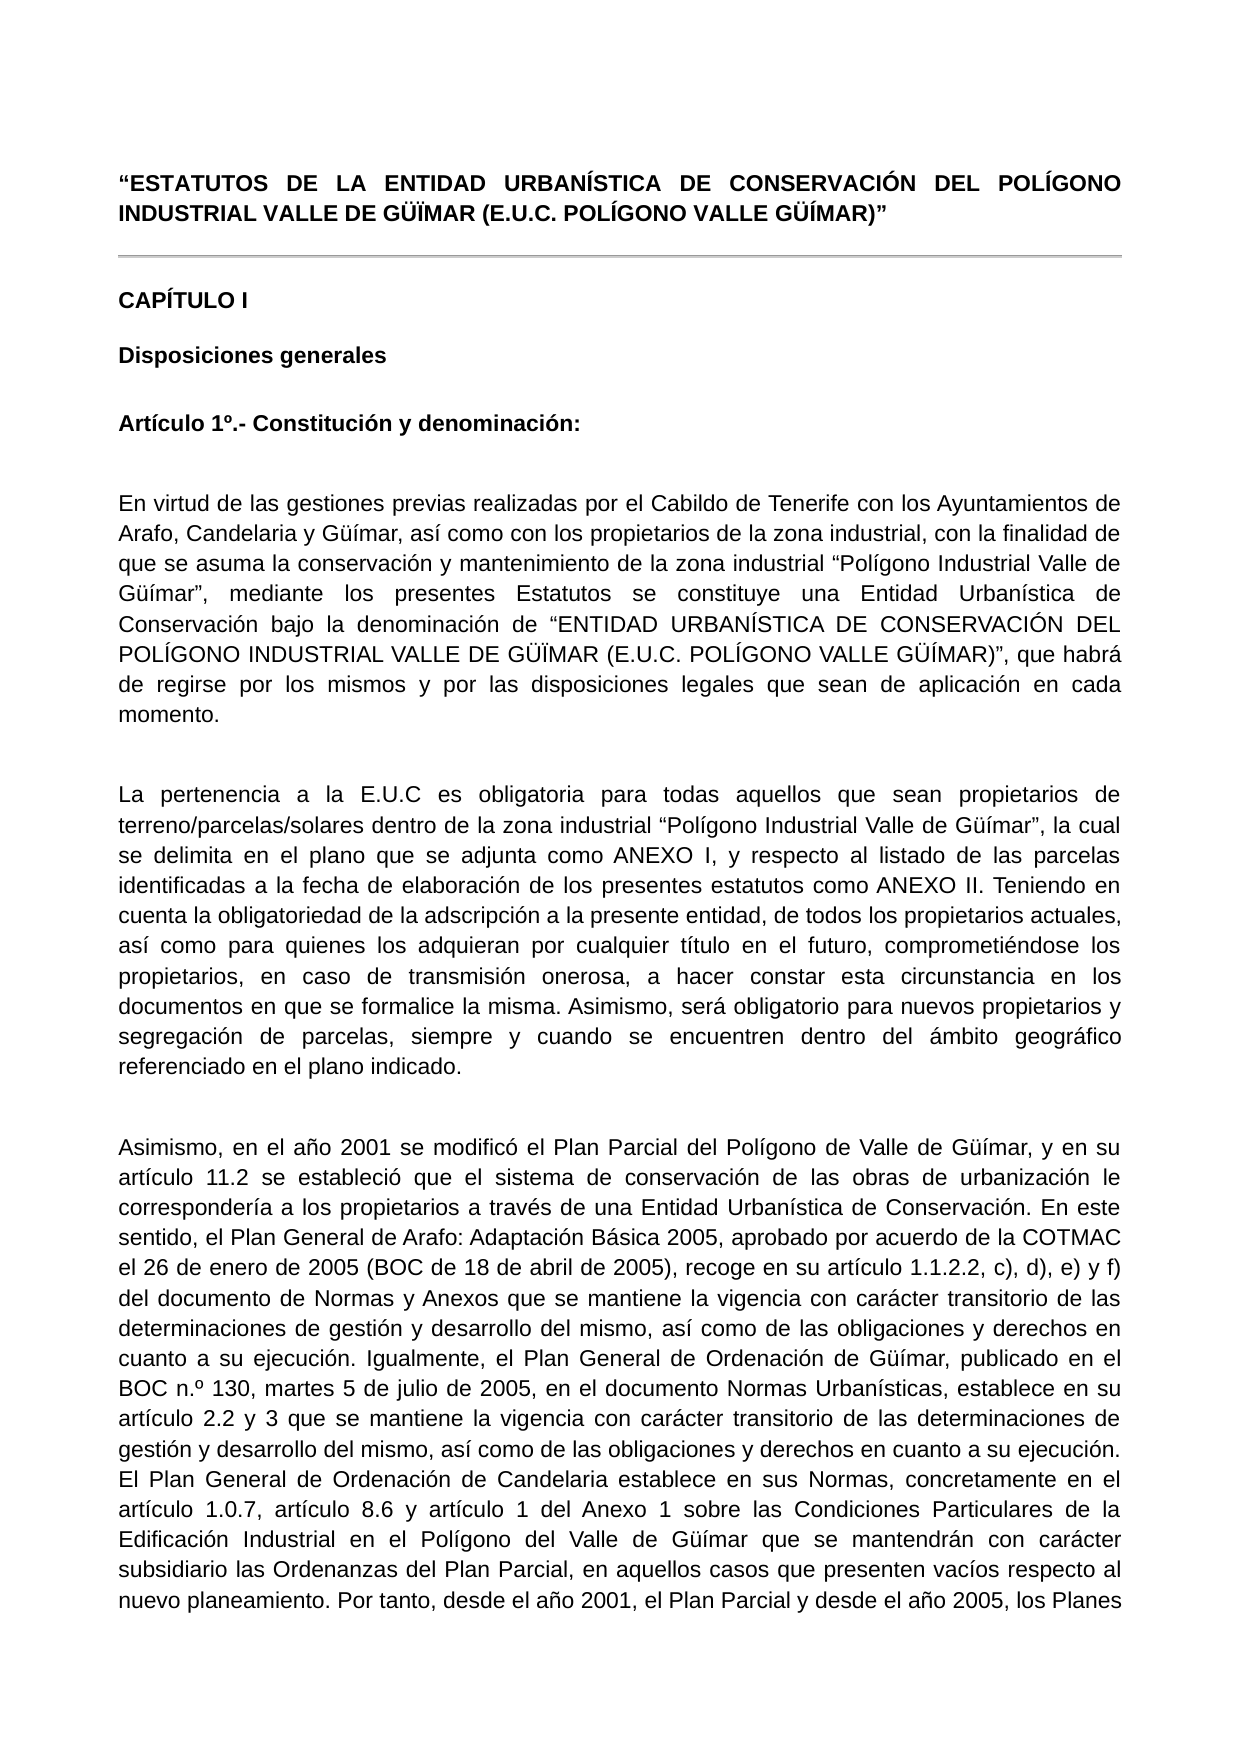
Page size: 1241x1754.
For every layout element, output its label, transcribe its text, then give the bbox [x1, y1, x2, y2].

text Disposiciones generales [118, 342, 1122, 368]
text CAPÍTULO I [118, 287, 1122, 313]
text En virtud de las gestiones previas realizadas por el Cabildo de Tenerife con los Ayuntamientos de Arafo, Candelaria y Güímar, así como con los propietarios de la zona industrial, con la finalidad de que se asuma la conservación y mantenimiento de la zona industrial “Polígono Industrial Valle de Güímar”, mediante los presentes Estatutos se constituye una Entidad Urbanística de Conservación bajo la denominación de “ENTIDAD URBANÍSTICA DE CONSERVACIÓN DEL POLÍGONO INDUSTRIAL VALLE DE GÜÏMAR (E.U.C. POLÍGONO VALLE GÜÍMAR)”, que habrá de regirse por los mismos y por las disposiciones legales que sean de aplicación en cada momento. [118, 490, 1122, 728]
text Asimismo, en el año 2001 se modificó el Plan Parcial del Polígono de Valle de Güímar, y en su artículo 11.2 se estableció que el sistema de conservación de las obras de urbanización le correspondería a los propietarios a través de una Entidad Urbanística de Conservación. En este sentido, el Plan General de Arafo: Adaptación Básica 2005, aprobado por acuerdo de la COTMAC el 26 de enero de 2005 (BOC de 18 de abril de 2005), recoge en su artículo 1.1.2.2, c), d), e) y f) del documento de Normas y Anexos que se mantiene la vigencia con carácter transitorio de las determinaciones de gestión y desarrollo del mismo, así como de las obligaciones y derechos en cuanto a su ejecución. Igualmente, el Plan General de Ordenación de Güímar, publicado en el BOC n.º 130, martes 5 de julio de 2005, en el documento Normas Urbanísticas, establece en su artículo 2.2 y 3 que se mantiene la vigencia con carácter transitorio de las determinaciones de gestión y desarrollo del mismo, así como de las obligaciones y derechos en cuanto a su ejecución. El Plan General de Ordenación de Candelaria establece en sus Normas, concretamente en el artículo 1.0.7, artículo 8.6 y artículo 1 del Anexo 1 sobre las Condiciones Particulares de la Edificación Industrial en el Polígono del Valle de Güímar que se mantendrán con carácter subsidiario las Ordenanzas del Plan Parcial, en aquellos casos que presenten vacíos respecto al nuevo planeamiento. Por tanto, desde el año 2001, el Plan Parcial y desde el año 2005, los Planes [118, 1133, 1122, 1613]
text Artículo 1º.- Constitución y denominación: [118, 409, 1122, 436]
text La pertenencia a la E.U.C es obligatoria para todas aquellos que sean propietarios de terreno/parcelas/solares dentro de la zona industrial “Polígono Industrial Valle de Güímar”, la cual se delimita en el plano que se adjunta como ANEXO I, y respecto al listado de las parcelas identificadas a la fecha de elaboración de los presentes estatutos como ANEXO II. Teniendo en cuenta la obligatoriedad de la adscripción a la presente entidad, de todos los propietarios actuales, así como para quienes los adquieran por cualquier título en el futuro, comprometiéndose los propietarios, en caso de transmisión onerosa, a hacer constar esta circunstancia en los documentos en que se formalice la misma. Asimismo, será obligatorio para nuevos propietarios y segregación de parcelas, siempre y cuando se encuentren dentro del ámbito geográfico referenciado en el plano indicado. [118, 781, 1122, 1080]
text “ESTATUTOS DE LA ENTIDAD URBANÍSTICA DE CONSERVACIÓN DEL POLÍGONO INDUSTRIAL VALLE DE GÜÏMAR (E.U.C. POLÍGONO VALLE Güímar)” [118, 169, 1122, 226]
